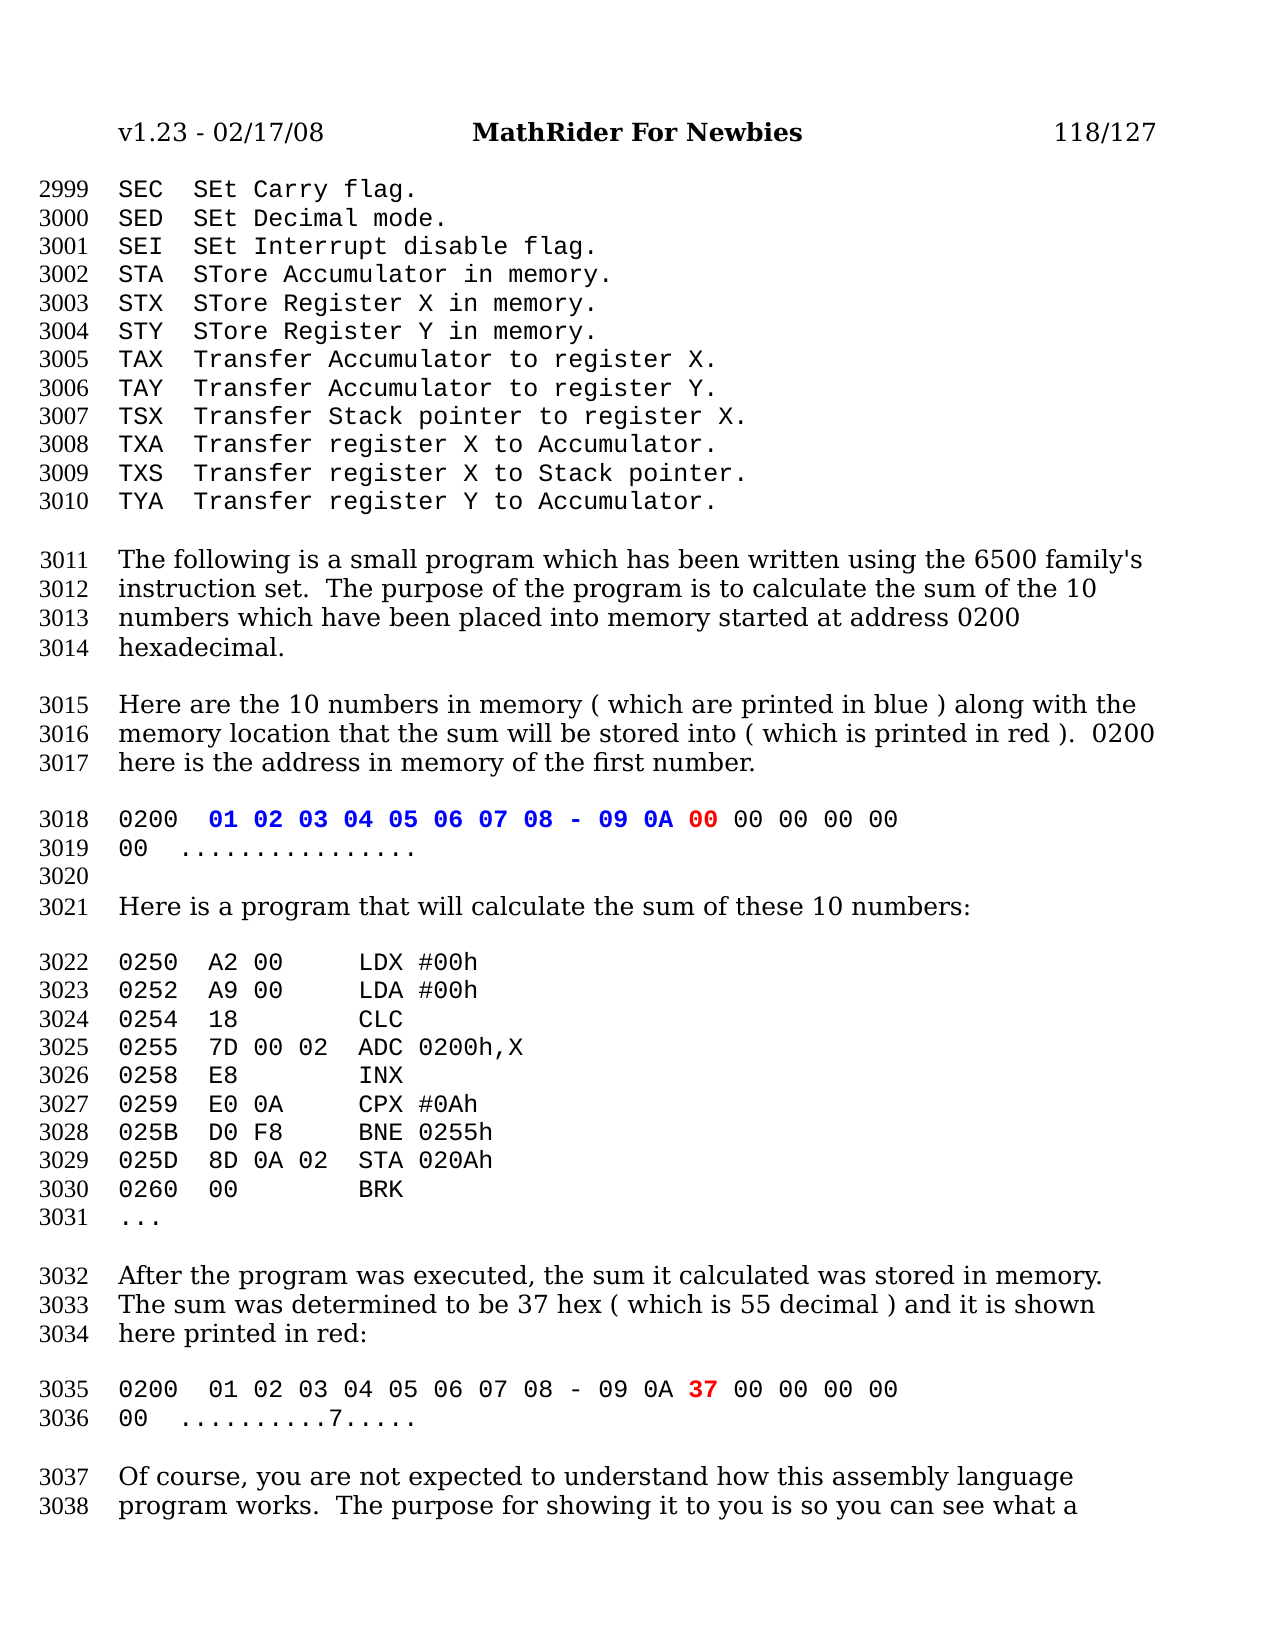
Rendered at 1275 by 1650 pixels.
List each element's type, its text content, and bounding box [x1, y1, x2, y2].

text TXS Transfer register X to Stack pointer. [118, 460, 1157, 489]
text SEC SEt Carry flag. [118, 177, 1157, 205]
text Here are the 10 numbers in memory ( which are printed in blue ) along with the memory location that the sum will be stored into ( which is printed in red ). 0200 here is the address in memory of the first number. [118, 690, 1157, 778]
text 0200 01 02 03 04 05 06 07 08 - 09 0A 37 00 00 00 00 00 ..........7..... [118, 1377, 1157, 1434]
text 0255 7D 00 02 ADC 0200h,X [118, 1034, 1157, 1063]
text TYA Transfer register Y to Accumulator. [118, 489, 1157, 517]
text TAY Transfer Accumulator to register Y. [118, 375, 1157, 404]
text The following is a small program which has been written using the 6500 family's instruction set. The purpose of the program is to calculate the sum of the 10 numbers which have been placed into memory started at address 0200 hexadecimal. [118, 545, 1157, 662]
text 0200 01 02 03 04 05 06 07 08 - 09 0A 00 00 00 00 00 00 ................ [118, 807, 1157, 864]
text After the program was executed, the sum it calculated was stored in memory. The sum was determined to be 37 hex ( which is 55 decimal ) and it is shown here printed in red: [118, 1261, 1157, 1349]
text 0258 E8 INX [118, 1063, 1157, 1091]
text Of course, you are not expected to understand how this assembly language program works. The purpose for showing it to you is so you can see what a [118, 1462, 1157, 1520]
text 0254 18 CLC [118, 1006, 1157, 1034]
text 025D 8D 0A 02 STA 020Ah [118, 1148, 1157, 1176]
text 0250 A2 00 LDX #00h [118, 949, 1157, 978]
text 0259 E0 0A CPX #0Ah [118, 1091, 1157, 1119]
text STX STore Register X in memory. [118, 290, 1157, 319]
text 0260 00 BRK [118, 1176, 1157, 1204]
text STA STore Accumulator in memory. [118, 262, 1157, 290]
text SED SEt Decimal mode. [118, 205, 1157, 234]
text TAX Transfer Accumulator to register X. [118, 347, 1157, 375]
text TSX Transfer Stack pointer to register X. [118, 404, 1157, 432]
text ... [118, 1204, 1157, 1233]
text Here is a program that will calculate the sum of these 10 numbers: [118, 892, 1157, 921]
text TXA Transfer register X to Accumulator. [118, 432, 1157, 460]
text SEI SEt Interrupt disable flag. [118, 234, 1157, 262]
text 025B D0 F8 BNE 0255h [118, 1119, 1157, 1148]
text STY STore Register Y in memory. [118, 319, 1157, 347]
text 0252 A9 00 LDA #00h [118, 978, 1157, 1006]
